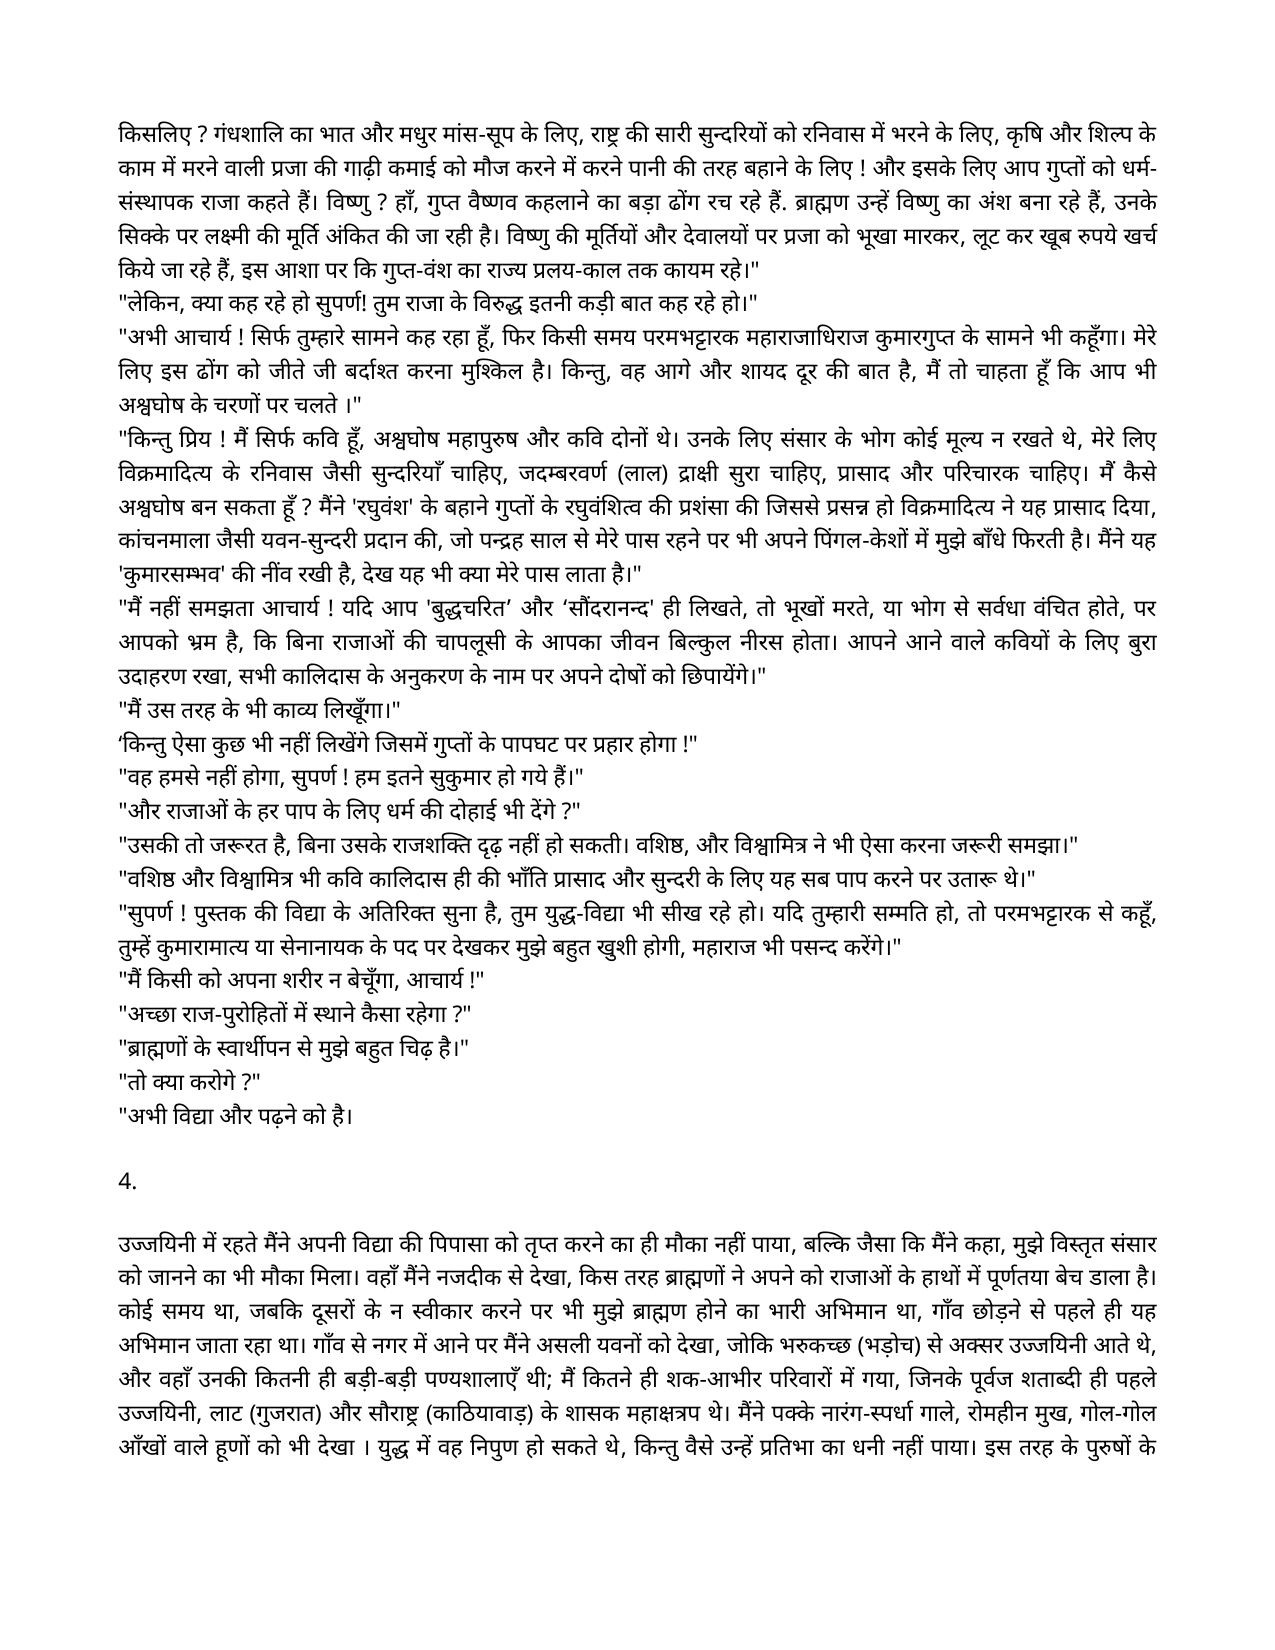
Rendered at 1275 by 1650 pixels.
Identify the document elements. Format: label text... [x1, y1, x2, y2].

text 4. [118, 1165, 1157, 1196]
text "मैं उस तरह के भी काव्य लिखूँगा।" [118, 694, 1157, 727]
text "वह हमसे नहीं होगा, सुपर्ण ! हम इतने सुकुमार हो गये हैं।" [118, 761, 1157, 795]
text उज्जयिनी में रहते मैंने अपनी विद्या की पिपासा को तृप्त करने का ही मौका नहीं पाया, बल्कि जैसा कि मैंने कहा, मुझे विस्तृत संसार को जानने का भी मौका मिला। वहाँ मैंने नजदीक से देखा, किस तरह ब्राह्मणों ने अपने को राजाओं के हाथों में पूर्णतया बेच डाला है। कोई समय था, जबकि दूसरों के न स्वीकार करने पर भी मुझे ब्राह्मण होने का भारी अभिमान था, गाँव छोड़ने से पहले ही यह अभिमान जाता रहा था। गाँव से नगर में आने पर मैंने असली यवनों को देखा, जोकि भरुकच्छ (भड़ोच) से अक्सर उज्जयिनी आते थे, और वहाँ उनकी कितनी ही बड़ी-बड़ी पण्यशालाएँ थी; मैं कितने ही शक-आभीर परिवारों में गया, जिनके पूर्वज शताब्दी ही पहले उज्जयिनी, लाट (गुजरात) और सौराष्ट्र (काठियावाड़) के शासक महाक्षत्रप थे। मैंने पक्के नारंग-स्पर्धा गाले, रोमहीन मुख, गोल-गोल आँखों वाले हूणों को भी देखा । युद्ध में वह निपुण हो सकते थे, किन्तु वैसे उन्हें प्रतिभा का धनी नहीं पाया। इस तरह के पुरुषों के [118, 1227, 1157, 1464]
text "सुपर्ण ! पुस्तक की विद्या के अतिरिक्त सुना है, तुम युद्ध-विद्या भी सीख रहे हो। यदि तुम्हारी सम्मति हो, तो परमभट्टारक से कहूँ, तुम्हें कुमारामात्य या सेनानायक के पद पर देखकर मुझे बहुत खुशी होगी, महाराज भी पसन्द करेंगे।" [118, 897, 1157, 964]
text ‘किन्तु ऐसा कुछ भी नहीं लिखेंगे जिसमें गुप्तों के पापघट पर प्रहार होगा !" [118, 727, 1157, 761]
text "अच्छा राज-पुरोहितों में स्थाने कैसा रहेगा ?" [118, 998, 1157, 1032]
text "मैं नहीं समझता आचार्य ! यदि आप 'बुद्धचरित’ और ‘सौंदरानन्द' ही लिखते, तो भूखों मरते, या भोग से सर्वधा वंचित होते, पर आपको भ्रम है, कि बिना राजाओं की चापलूसी के आपका जीवन बिल्कुल नीरस होता। आपने आने वाले कवियों के लिए बुरा उदाहरण रखा, सभी कालिदास के अनुकरण के नाम पर अपने दोषों को छिपायेंगे।" [118, 592, 1157, 694]
text "और राजाओं के हर पाप के लिए धर्म की दोहाई भी देंगे ?" [118, 795, 1157, 829]
text "लेकिन, क्या कह रहे हो सुपर्ण! तुम राजा के विरुद्ध इतनी कड़ी बात कह रहे हो।" [118, 287, 1157, 321]
text "मैं किसी को अपना शरीर न बेचूँगा, आचार्य !" [118, 964, 1157, 998]
text "अभी आचार्य ! सिर्फ तुम्हारे सामने कह रहा हूँ, फिर किसी समय परमभट्टारक महाराजाधिराज कुमारगुप्त के सामने भी कहूँगा। मेरे लिए इस ढोंग को जीते जी बर्दाश्त करना मुश्किल है। किन्तु, वह आगे और शायद दूर की बात है, मैं तो चाहता हूँ कि आप भी अश्वघोष के चरणों पर चलते ।" [118, 321, 1157, 423]
text "अभी विद्या और पढ़ने को है। [118, 1100, 1157, 1134]
text "तो क्या करोगे ?" [118, 1066, 1157, 1100]
text "उसकी तो जरूरत है, बिना उसके राजशक्ति दृढ़ नहीं हो सकती। वशिष्ठ, और विश्वामित्र ने भी ऐसा करना जरूरी समझा।" [118, 829, 1157, 863]
text "ब्राह्मणों के स्वार्थीपन से मुझे बहुत चिढ़ है।" [118, 1032, 1157, 1066]
text "वशिष्ठ और विश्वामित्र भी कवि कालिदास ही की भाँति प्रासाद और सुन्दरी के लिए यह सब पाप करने पर उतारू थे।" [118, 863, 1157, 897]
text "किन्तु प्रिय ! मैं सिर्फ कवि हूँ, अश्वघोष महापुरुष और कवि दोनों थे। उनके लिए संसार के भोग कोई मूल्य न रखते थे, मेरे लिए विक्रमादित्य के रनिवास जैसी सुन्दरियाँ चाहिए, जदम्बरवर्ण (लाल) द्राक्षी सुरा चाहिए, प्रासाद और परिचारक चाहिए। मैं कैसे अश्वघोष बन सकता हूँ ? मैंने 'रघुवंश' के बहाने गुप्तों के रघुवंशित्व की प्रशंसा की जिससे प्रसन्न हो विक्रमादित्य ने यह प्रासाद दिया, कांचनमाला जैसी यवन-सुन्दरी प्रदान की, जो पन्द्रह साल से मेरे पास रहने पर भी अपने पिंगल-केशों में मुझे बाँधे फिरती है। मैंने यह 'कुमारसम्भव' की नींव रखी है, देख यह भी क्या मेरे पास लाता है।" [118, 423, 1157, 592]
text किसलिए ? गंधशालि का भात और मधुर मांस-सूप के लिए, राष्ट्र की सारी सुन्दरियों को रनिवास में भरने के लिए, कृषि और शिल्प के काम में मरने वाली प्रजा की गाढ़ी कमाई को मौज करने में करने पानी की तरह बहाने के लिए ! और इसके लिए आप गुप्तों को धर्म-संस्थापक राजा कहते हैं। विष्णु ? हाँ, गुप्त वैष्णव कहलाने का बड़ा ढोंग रच रहे हैं. ब्राह्मण उन्हें विष्णु का अंश बना रहे हैं, उनके सिक्के पर लक्ष्मी की मूर्ति अंकित की जा रही है। विष्णु की मूर्तियों और देवालयों पर प्रजा को भूखा मारकर, लूट कर खूब रुपये खर्च किये जा रहे हैं, इस आशा पर कि गुप्त-वंश का राज्य प्रलय-काल तक कायम रहे।" [118, 118, 1157, 287]
